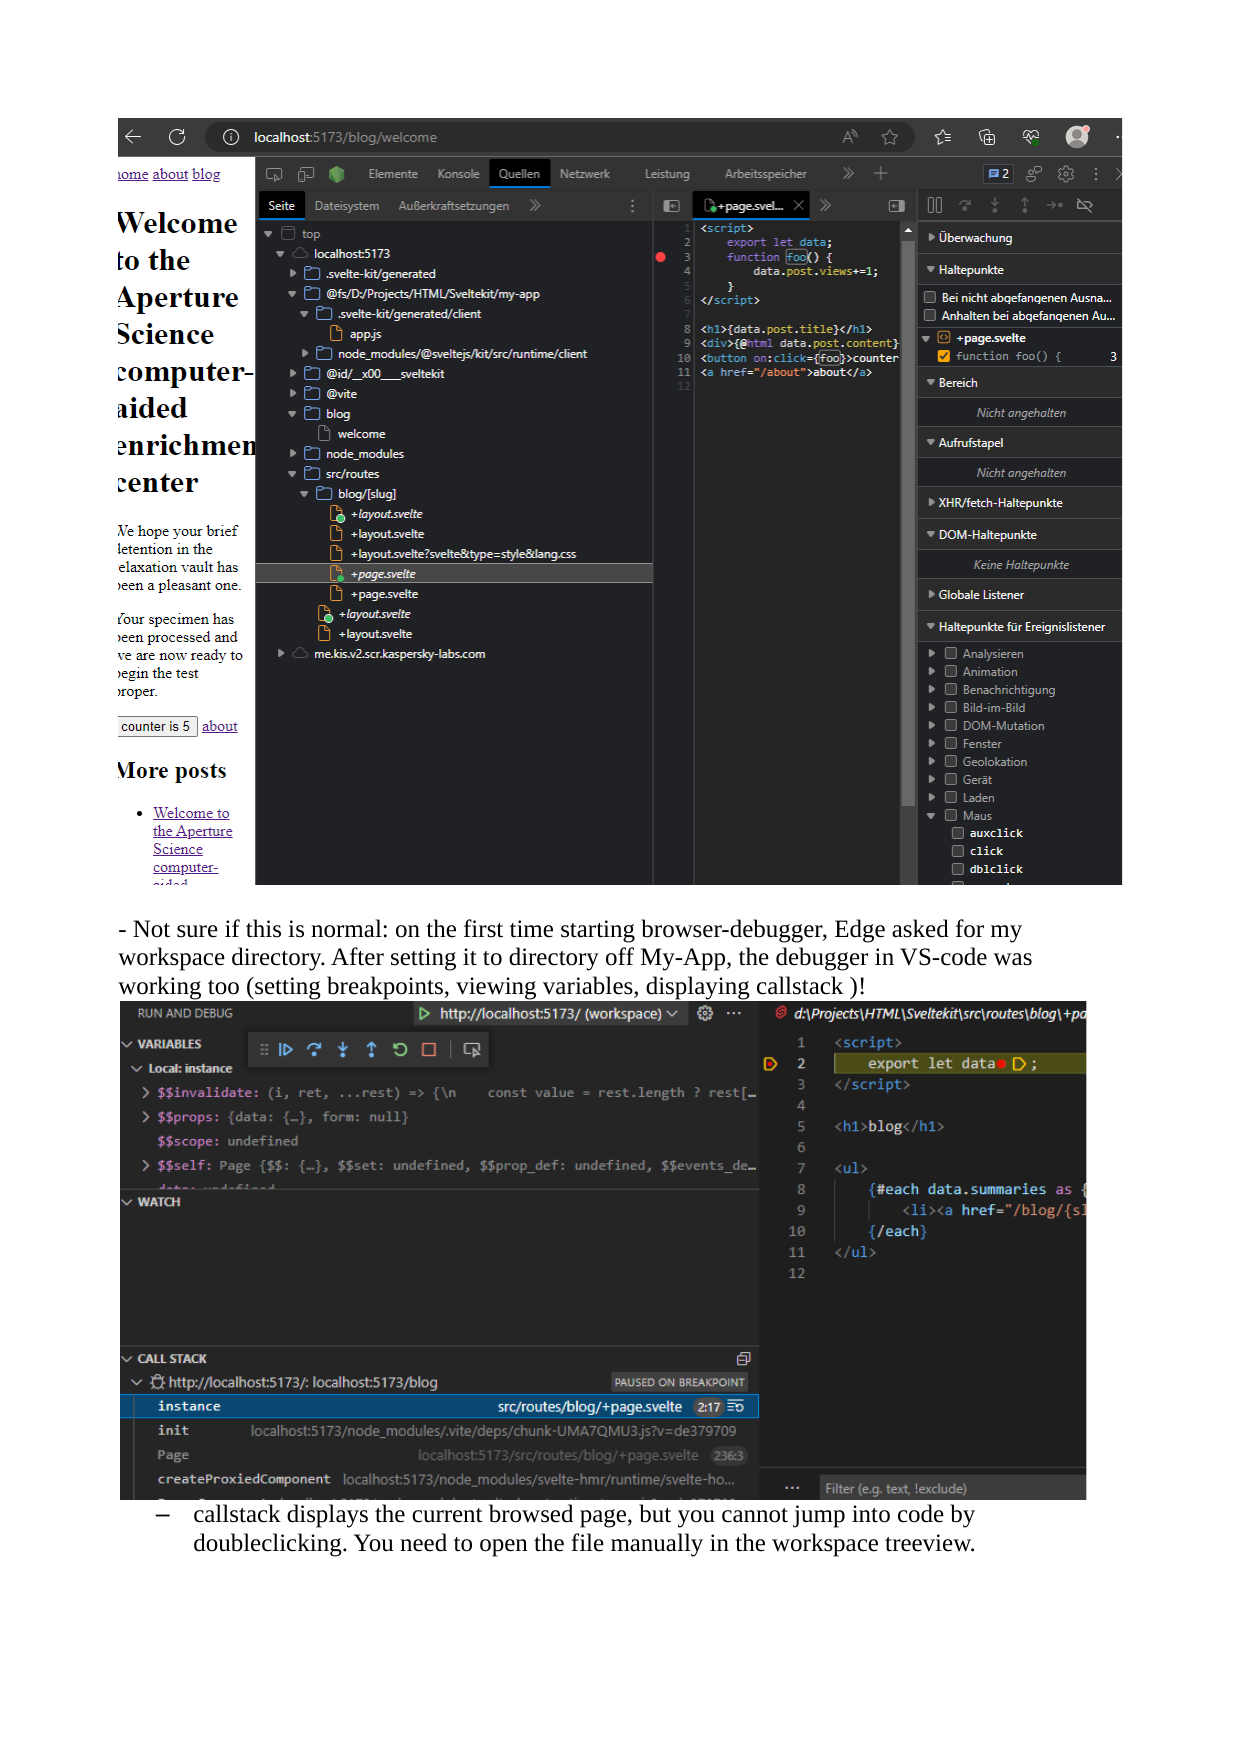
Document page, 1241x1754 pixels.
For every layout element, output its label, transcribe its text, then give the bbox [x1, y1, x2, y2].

list callstack displays the current browsed page, but you cannot jump into code by doubleclicking. You need to open the file manually in the workspace treeview. [156, 1500, 1122, 1557]
picture [120, 1001, 1087, 1500]
picture [118, 118, 1123, 885]
text - Not sure if this is normal: on the first time starting browser-debugger, Edge asked for my workspace directory. After setting it to directory off My-App, the debugger in VS-code was working too (setting breakpoints, viewing variables, displaying callstack )! [118, 914, 1122, 1000]
